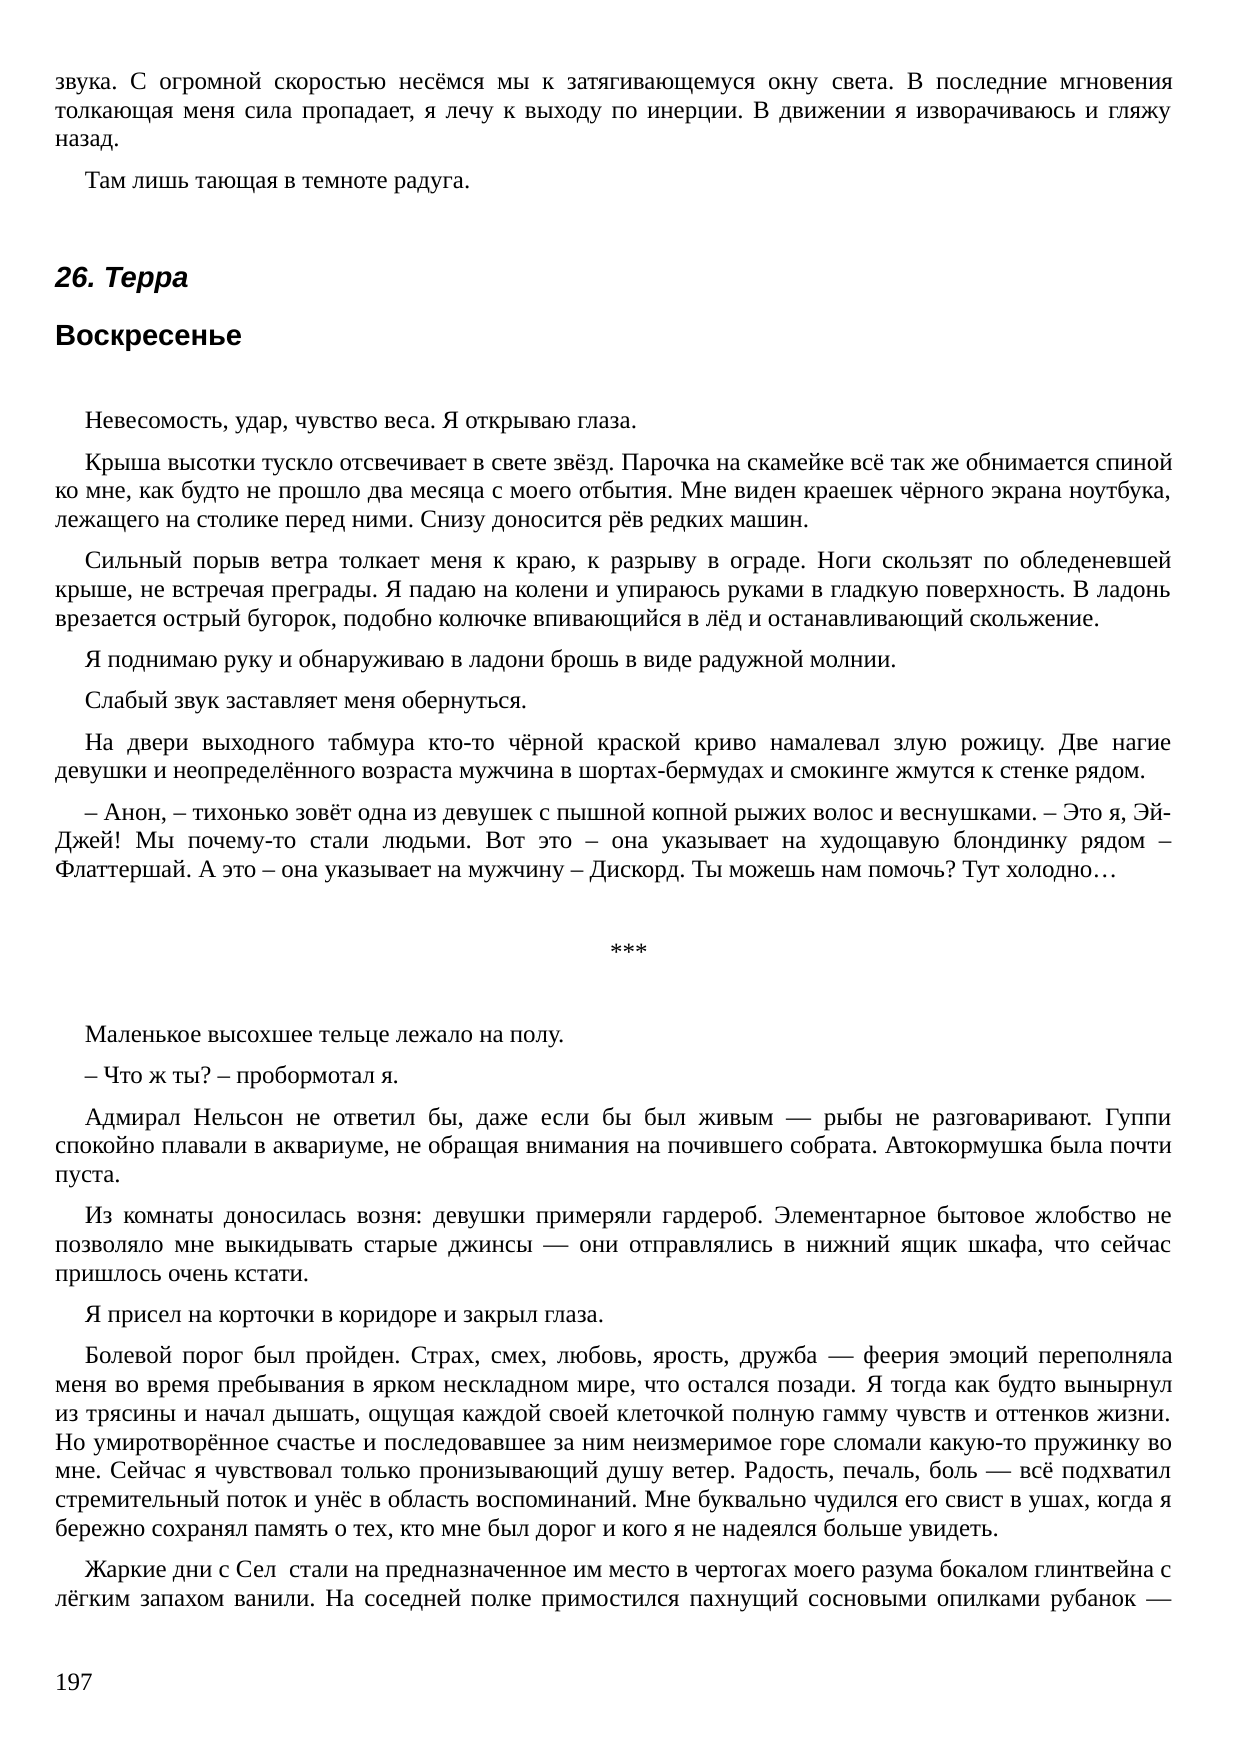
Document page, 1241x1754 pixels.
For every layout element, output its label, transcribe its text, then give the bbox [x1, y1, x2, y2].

text Жаркие дни с Сел стали на предназначенное им место в чертогах моего разума бокалом глинтвейна с лёгким запахом ванили. На соседней полке примостился пахнущий сосновыми опилками рубанок — [55, 1554, 1173, 1612]
text Я поднимаю руку и обнаруживаю в ладони брошь в виде радужной молнии. [55, 644, 1173, 673]
text Там лишь тающая в темноте радуга. [55, 165, 1173, 193]
text Адмирал Нельсон не ответил бы, даже если бы был живым — рыбы не разговаривают. Гуппи спокойно плавали в аквариуме, не обращая внимания на почившего собрата. Автокормушка была почти пуста. [55, 1102, 1173, 1188]
text Из комнаты доносилась возня: девушки примеряли гардероб. Элементарное бытовое жлобство не позволяло мне выкидывать старые джинсы — они отправлялись в нижний ящик шкафа, что сейчас пришлось очень кстати. [55, 1201, 1173, 1287]
text Невесомость, удар, чувство веса. Я открываю глаза. [55, 406, 1173, 434]
text Я присел на корточки в коридоре и закрыл глаза. [55, 1299, 1173, 1328]
text – Что ж ты? – пробормотал я. [55, 1061, 1173, 1089]
text звука. С огромной скоростью несёмся мы к затягивающемуся окну света. В последние мгновения толкающая меня сила пропадает, я лечу к выходу по инерции. В движении я изворачиваюсь и гляжу назад. [55, 66, 1173, 152]
text – Анон, – тихонько зовёт одна из девушек с пышной копной рыжих волос и веснушками. – Это я, Эй-Джей! Мы почему-то стали людьми. Вот это – она указывает на худощавую блондинку рядом – Флаттершай. А это – она указывает на мужчину – Дискорд. Ты можешь нам помочь? Тут холодно… [55, 797, 1173, 883]
text На двери выходного табмура кто-то чёрной краской криво намалевал злую рожицу. Две нагие девушки и неопределённого возраста мужчина в шортах-бермудах и смокинге жмутся к стенке рядом. [55, 727, 1173, 784]
text Сильный порыв ветра толкает меня к краю, к разрыву в ограде. Ноги скользят по обледеневшей крыше, не встречая преграды. Я падаю на колени и упираюсь руками в гладкую поверхность. В ладонь врезается острый бугорок, подобно колючке впивающийся в лёд и останавливающий скольжение. [55, 546, 1173, 632]
text Крыша высотки тускло отсвечивает в свете звёзд. Парочка на скамейке всё так же обнимается спиной ко мне, как будто не прошло два месяца с моего отбытия. Мне виден краешек чёрного экрана ноутбука, лежащего на столике перед ними. Снизу доносится рёв редких машин. [55, 447, 1173, 533]
text Болевой порог был пройден. Страх, смех, любовь, ярость, дружба — феерия эмоций переполняла меня во время пребывания в ярком нескладном мире, что остался позади. Я тогда как будто вынырнул из трясины и начал дышать, ощущая каждой своей клеточкой полную гамму чувств и оттенков жизни. Но умиротворённое счастье и последовавшее за ним неизмеримое горе сломали какую-то пружинку во мне. Сейчас я чувствовал только пронизывающий душу ветер. Радость, печаль, боль — всё подхватил стремительный поток и унёс в область воспоминаний. Мне буквально чудился его свист в ушах, когда я бережно сохранял память о тех, кто мне был дорог и кого я не надеялся больше увидеть. [55, 1341, 1173, 1542]
text Маленькое высохшее тельце лежало на полу. [55, 1019, 1173, 1048]
text *** [55, 937, 1173, 966]
subtitle 26. Терра [55, 260, 1173, 293]
subtitle Воскресенье [55, 318, 1173, 352]
text Слабый звук заставляет меня обернуться. [55, 686, 1173, 714]
